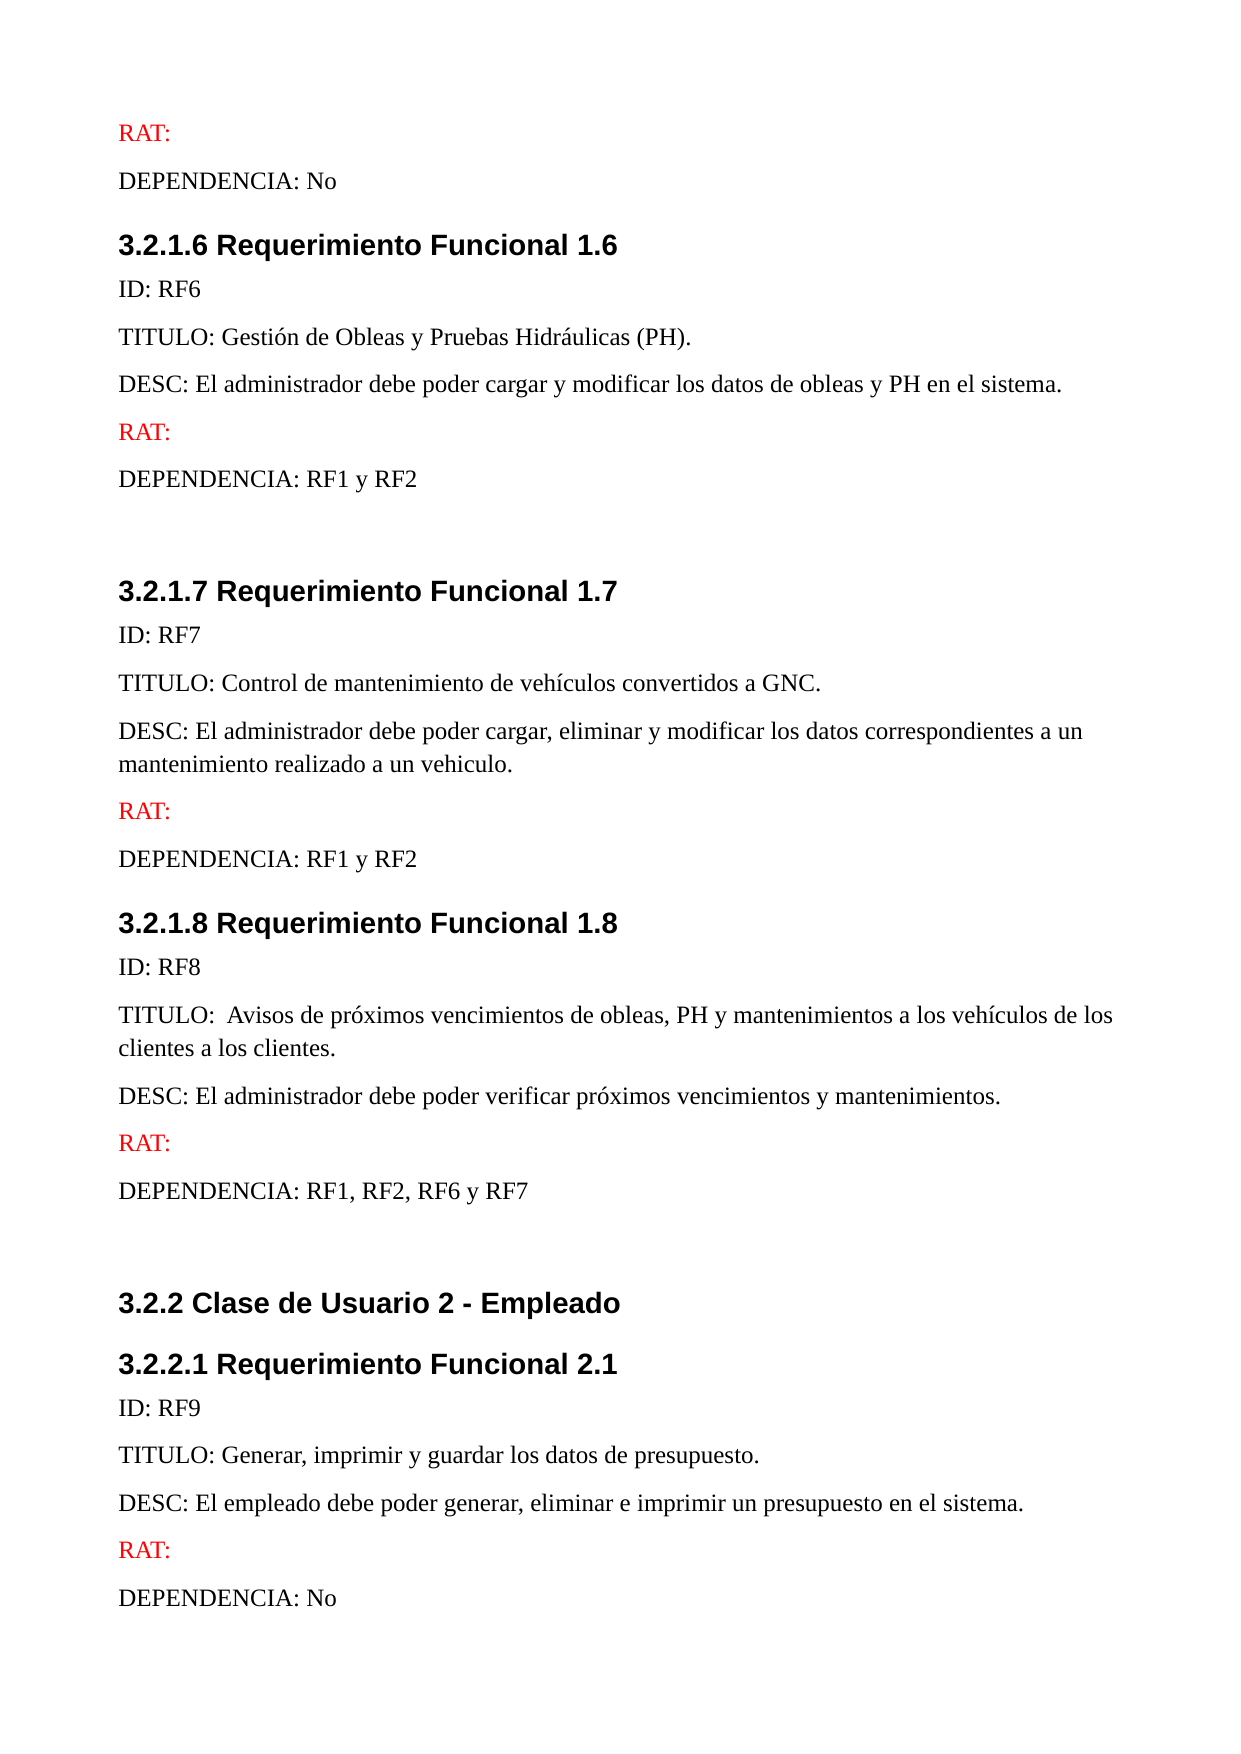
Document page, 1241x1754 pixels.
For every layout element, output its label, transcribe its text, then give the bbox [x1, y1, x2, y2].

text TITULO: Avisos de próximos vencimientos de obleas, PH y mantenimientos a los vehículos de los clientes a los clientes. [118, 1000, 1122, 1062]
text RAT: [118, 118, 1122, 147]
text RAT: [118, 796, 1122, 825]
text RAT: [118, 1128, 1122, 1157]
text DESC: El administrador debe poder verificar próximos vencimientos y mantenimientos. [118, 1081, 1122, 1109]
text TITULO: Gestión de Obleas y Pruebas Hidráulicas (PH). [118, 322, 1122, 351]
text DEPENDENCIA: RF1 y RF2 [118, 844, 1122, 873]
text DESC: El administrador debe poder cargar, eliminar y modificar los datos correspondientes a un mantenimiento realizado a un vehiculo. [118, 716, 1122, 778]
subtitle 3.2.1.7 Requerimiento Funcional 1.7 [118, 574, 1122, 608]
subtitle 3.2.1.8 Requerimiento Funcional 1.8 [118, 906, 1122, 940]
text ID: RF6 [118, 274, 1122, 303]
text DEPENDENCIA: No [118, 1583, 1122, 1612]
text TITULO: Control de mantenimiento de vehículos convertidos a GNC. [118, 668, 1122, 697]
subtitle 3.2.2.1 Requerimiento Funcional 2.1 [118, 1347, 1122, 1380]
text RAT: [118, 1536, 1122, 1564]
text RAT: [118, 417, 1122, 446]
text DEPENDENCIA: RF1, RF2, RF6 y RF7 [118, 1176, 1122, 1205]
text DEPENDENCIA: RF1 y RF2 [118, 464, 1122, 493]
text DEPENDENCIA: No [118, 166, 1122, 194]
text ID: RF9 [118, 1393, 1122, 1422]
subtitle 3.2.2 Clase de Usuario 2 - Empleado [118, 1286, 1122, 1319]
text TITULO: Generar, imprimir y guardar los datos de presupuesto. [118, 1440, 1122, 1469]
text ID: RF7 [118, 621, 1122, 649]
text ID: RF8 [118, 952, 1122, 981]
text DESC: El empleado debe poder generar, eliminar e imprimir un presupuesto en el sistema. [118, 1488, 1122, 1517]
subtitle 3.2.1.6 Requerimiento Funcional 1.6 [118, 228, 1122, 262]
text DESC: El administrador debe poder cargar y modificar los datos de obleas y PH en el sistema. [118, 369, 1122, 398]
